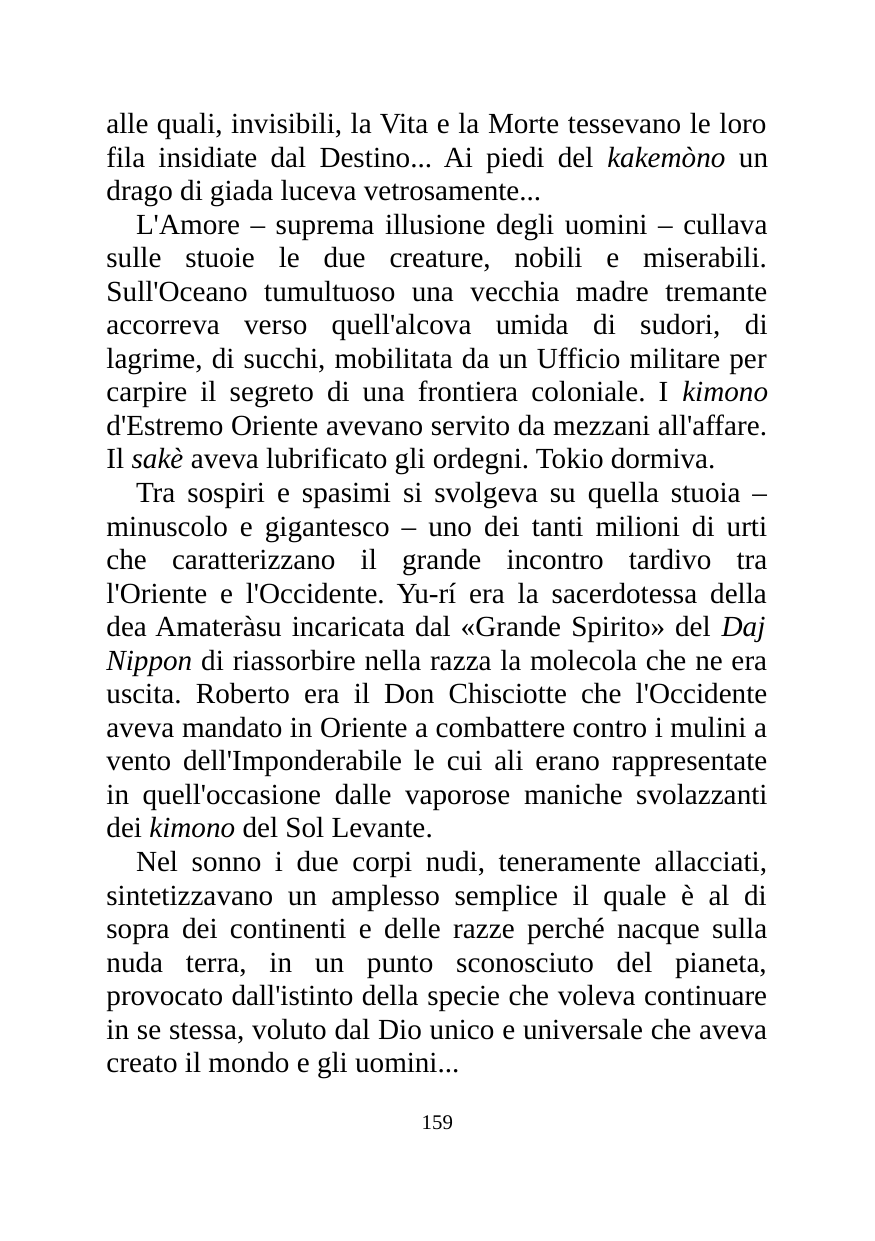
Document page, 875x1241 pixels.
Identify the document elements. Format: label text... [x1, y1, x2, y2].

text alle quali, invisibili, la Vita e la Morte tessevano le loro fila insidiate dal Destino... Ai piedi del kakemòno un drago di giada luceva vetrosamente... [106, 106, 768, 207]
text L'Amore – suprema illusione degli uomini – cullava sulle stuoie le due creature, nobili e miserabili. Sull'Oceano tumultuoso una vecchia madre tremante accorreva verso quell'alcova umida di sudori, di lagrime, di succhi, mobilitata da un Ufficio militare per carpire il segreto di una frontiera coloniale. I kimono d'Estremo Oriente avevano servito da mezzani all'affare. Il sakè aveva lubrificato gli ordegni. Tokio dormiva. [106, 207, 768, 475]
text Tra sospiri e spasimi si svolgeva su quella stuoia – minuscolo e gigantesco – uno dei tanti milioni di urti che caratterizzano il grande incontro tardivo tra l'Oriente e l'Occidente. Yu-rí era la sacerdotessa della dea Amateràsu incaricata dal «Grande Spirito» del Daj Nippon di riassorbire nella razza la molecola che ne era uscita. Roberto era il Don Chisciotte che l'Occidente aveva mandato in Oriente a combattere contro i mulini a vento dell'Imponderabile le cui ali erano rappresentate in quell'occasione dalle vaporose maniche svolazzanti dei kimono del Sol Levante. [106, 475, 768, 844]
text Nel sonno i due corpi nudi, teneramente allacciati, sintetizzavano un amplesso semplice il quale è al di sopra dei continenti e delle razze perché nacque sulla nuda terra, in un punto sconosciuto del pianeta, provocato dall'istinto della specie che voleva continuare in se stessa, voluto dal Dio unico e universale che aveva creato il mondo e gli uomini... [106, 844, 768, 1079]
